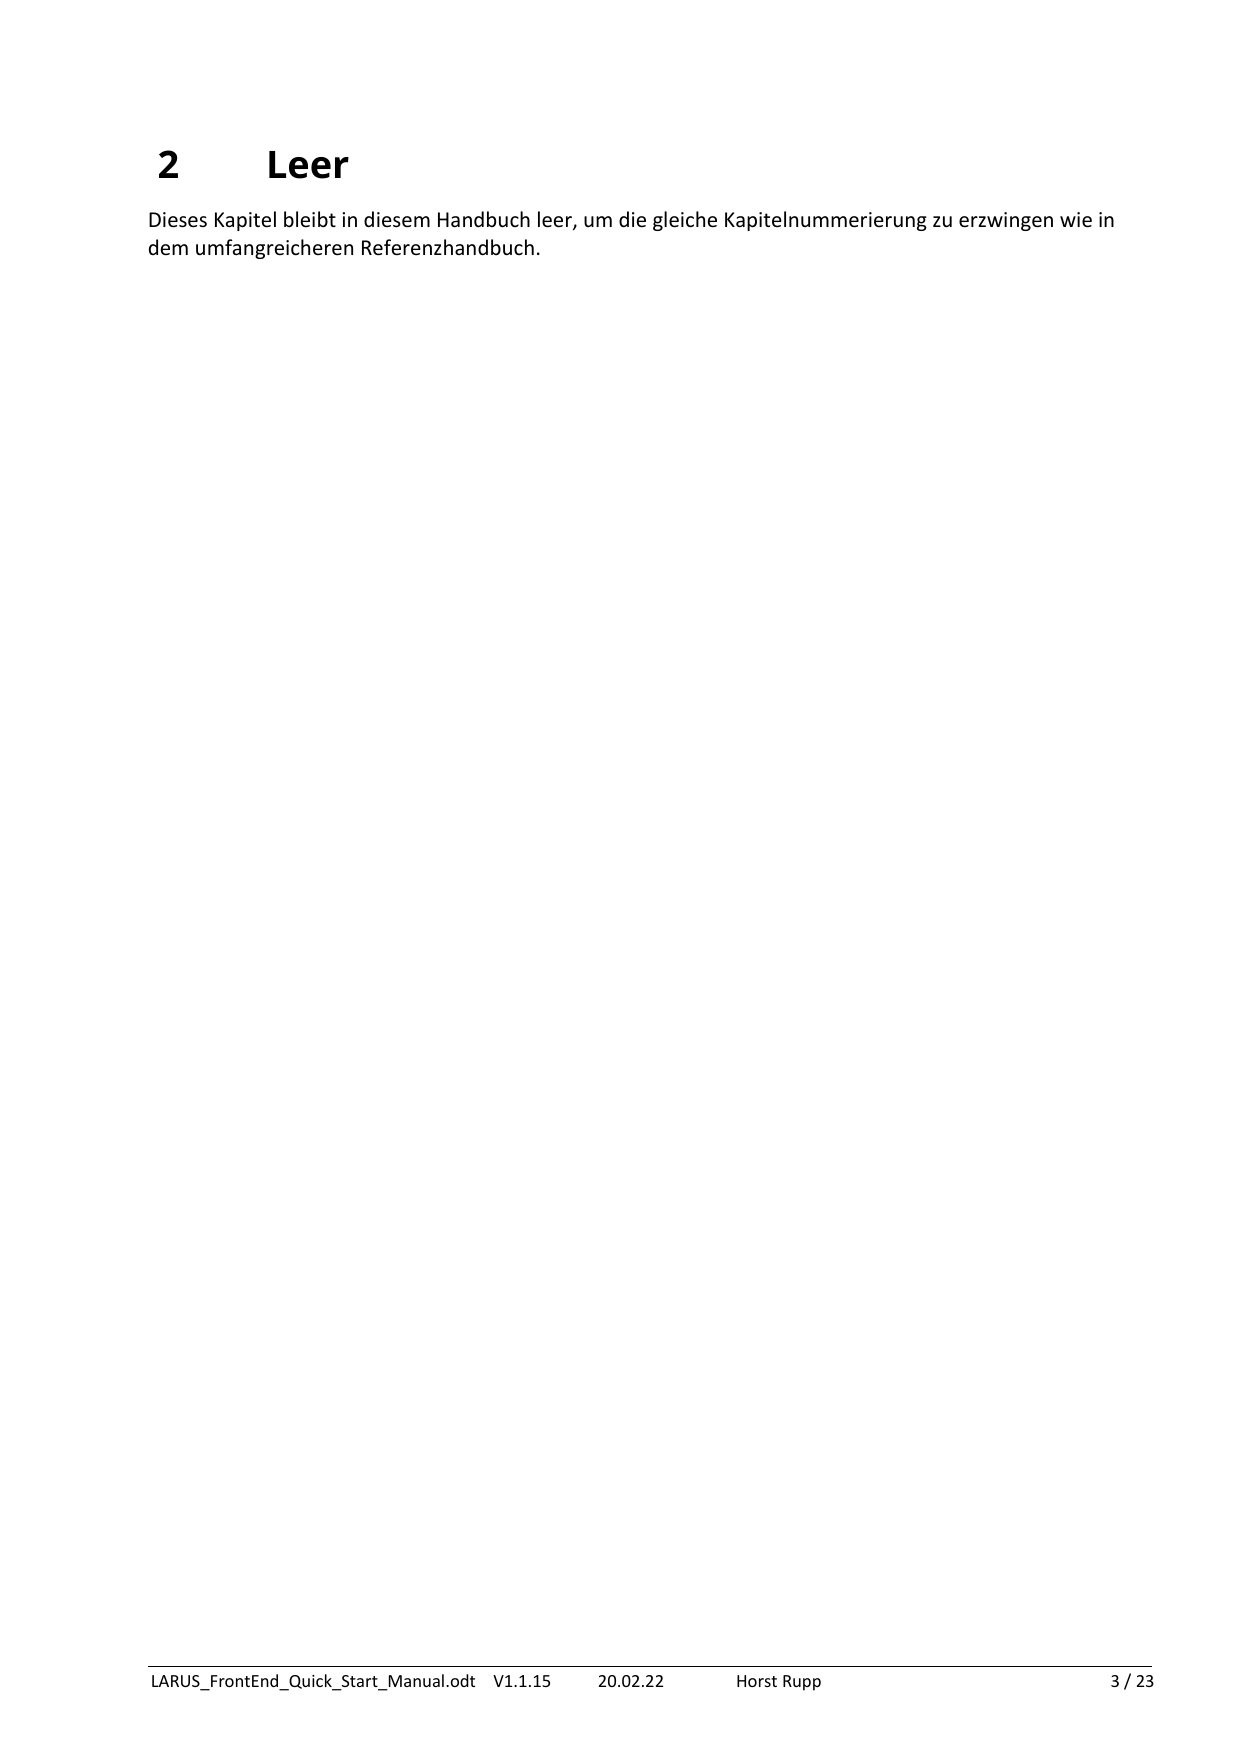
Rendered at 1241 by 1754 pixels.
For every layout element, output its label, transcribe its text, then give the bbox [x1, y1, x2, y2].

text Dieses Kapitel bleibt in diesem Handbuch leer, um die gleiche Kapitelnummerierung zu erzwingen wie in dem umfangreicheren Referenzhandbuch. [148, 205, 1152, 261]
subtitle Leer [148, 138, 1128, 190]
